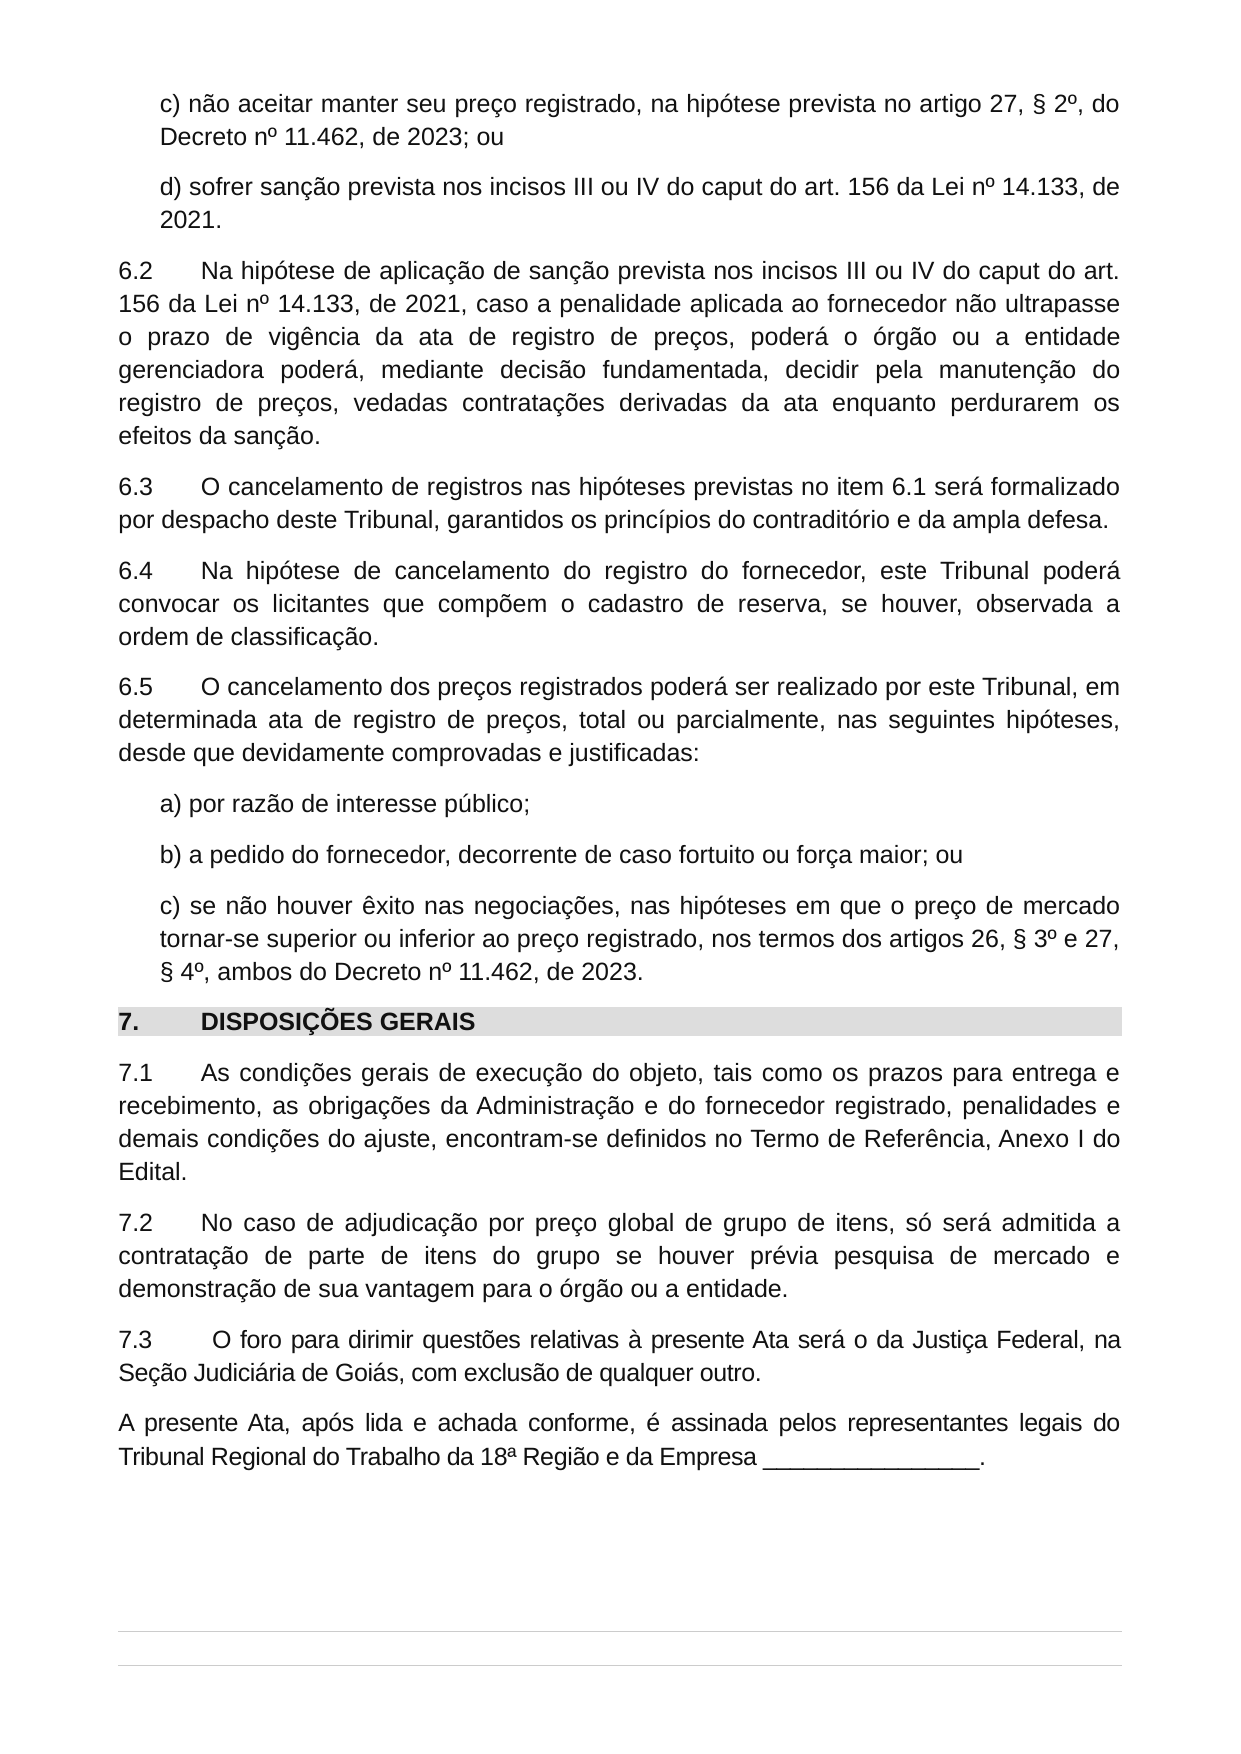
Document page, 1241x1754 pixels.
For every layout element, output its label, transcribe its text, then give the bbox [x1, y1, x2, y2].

list 6.4 Na hipótese de cancelamento do registro do fornecedor, este Tribunal poderá convocar os licitantes que compõem o cadastro de reserva, se houver, observada a ordem de classificação. [118, 556, 1122, 650]
list b) a pedido do fornecedor, decorrente de caso fortuito ou força maior; ou [159, 840, 1122, 869]
list 6.5 O cancelamento dos preços registrados poderá ser realizado por este Tribunal, em determinada ata de registro de preços, total ou parcialmente, nas seguintes hipóteses, desde que devidamente comprovadas e justificadas: [118, 672, 1122, 767]
list 6.2 Na hipótese de aplicação de sanção prevista nos incisos III ou IV do caput do art. 156 da Lei nº 14.133, de 2021, caso a penalidade aplicada ao fornecedor não ultrapasse o prazo de vigência da ata de registro de preços, poderá o órgão ou a entidade gerenciadora poderá, mediante decisão fundamentada, decidir pela manutenção do registro de preços, vedadas contratações derivadas da ata enquanto perdurarem os efeitos da sanção. [118, 256, 1122, 450]
list d) sofrer sanção prevista nos incisos III ou IV do caput do art. 156 da Lei nº 14.133, de 2021. [159, 172, 1122, 234]
text A presente Ata, após lida e achada conforme, é assinada pelos representantes legais do Tribunal Regional do Trabalho da 18ª Região e da Empresa ________________. [118, 1408, 1122, 1470]
list 7. DISPOSIÇÕES GERAIS [118, 1007, 1122, 1036]
list 6.3 O cancelamento de registros nas hipóteses previstas no item 6.1 será formalizado por despacho deste Tribunal, garantidos os princípios do contraditório e da ampla defesa. [118, 472, 1122, 534]
list 7.1 As condições gerais de execução do objeto, tais como os prazos para entrega e recebimento, as obrigações da Administração e do fornecedor registrado, penalidades e demais condições do ajuste, encontram-se definidos no Termo de Referência, Anexo I do Edital. [118, 1058, 1122, 1186]
text 7.3 O foro para dirimir questões relativas à presente Ata será o da Justiça Federal, na Seção Judiciária de Goiás, com exclusão de qualquer outro. [118, 1325, 1122, 1386]
list c) não aceitar manter seu preço registrado, na hipótese prevista no artigo 27, § 2º, do Decreto nº 11.462, de 2023; ou [159, 88, 1122, 150]
list a) por razão de interesse público; [159, 789, 1122, 818]
list c) se não houver êxito nas negociações, nas hipóteses em que o preço de mercado tornar-se superior ou inferior ao preço registrado, nos termos dos artigos 26, § 3º e 27, § 4º, ambos do Decreto nº 11.462, de 2023. [159, 891, 1122, 985]
list 7.2 No caso de adjudicação por preço global de grupo de itens, só será admitida a contratação de parte de itens do grupo se houver prévia pesquisa de mercado e demonstração de sua vantagem para o órgão ou a entidade. [118, 1208, 1122, 1303]
